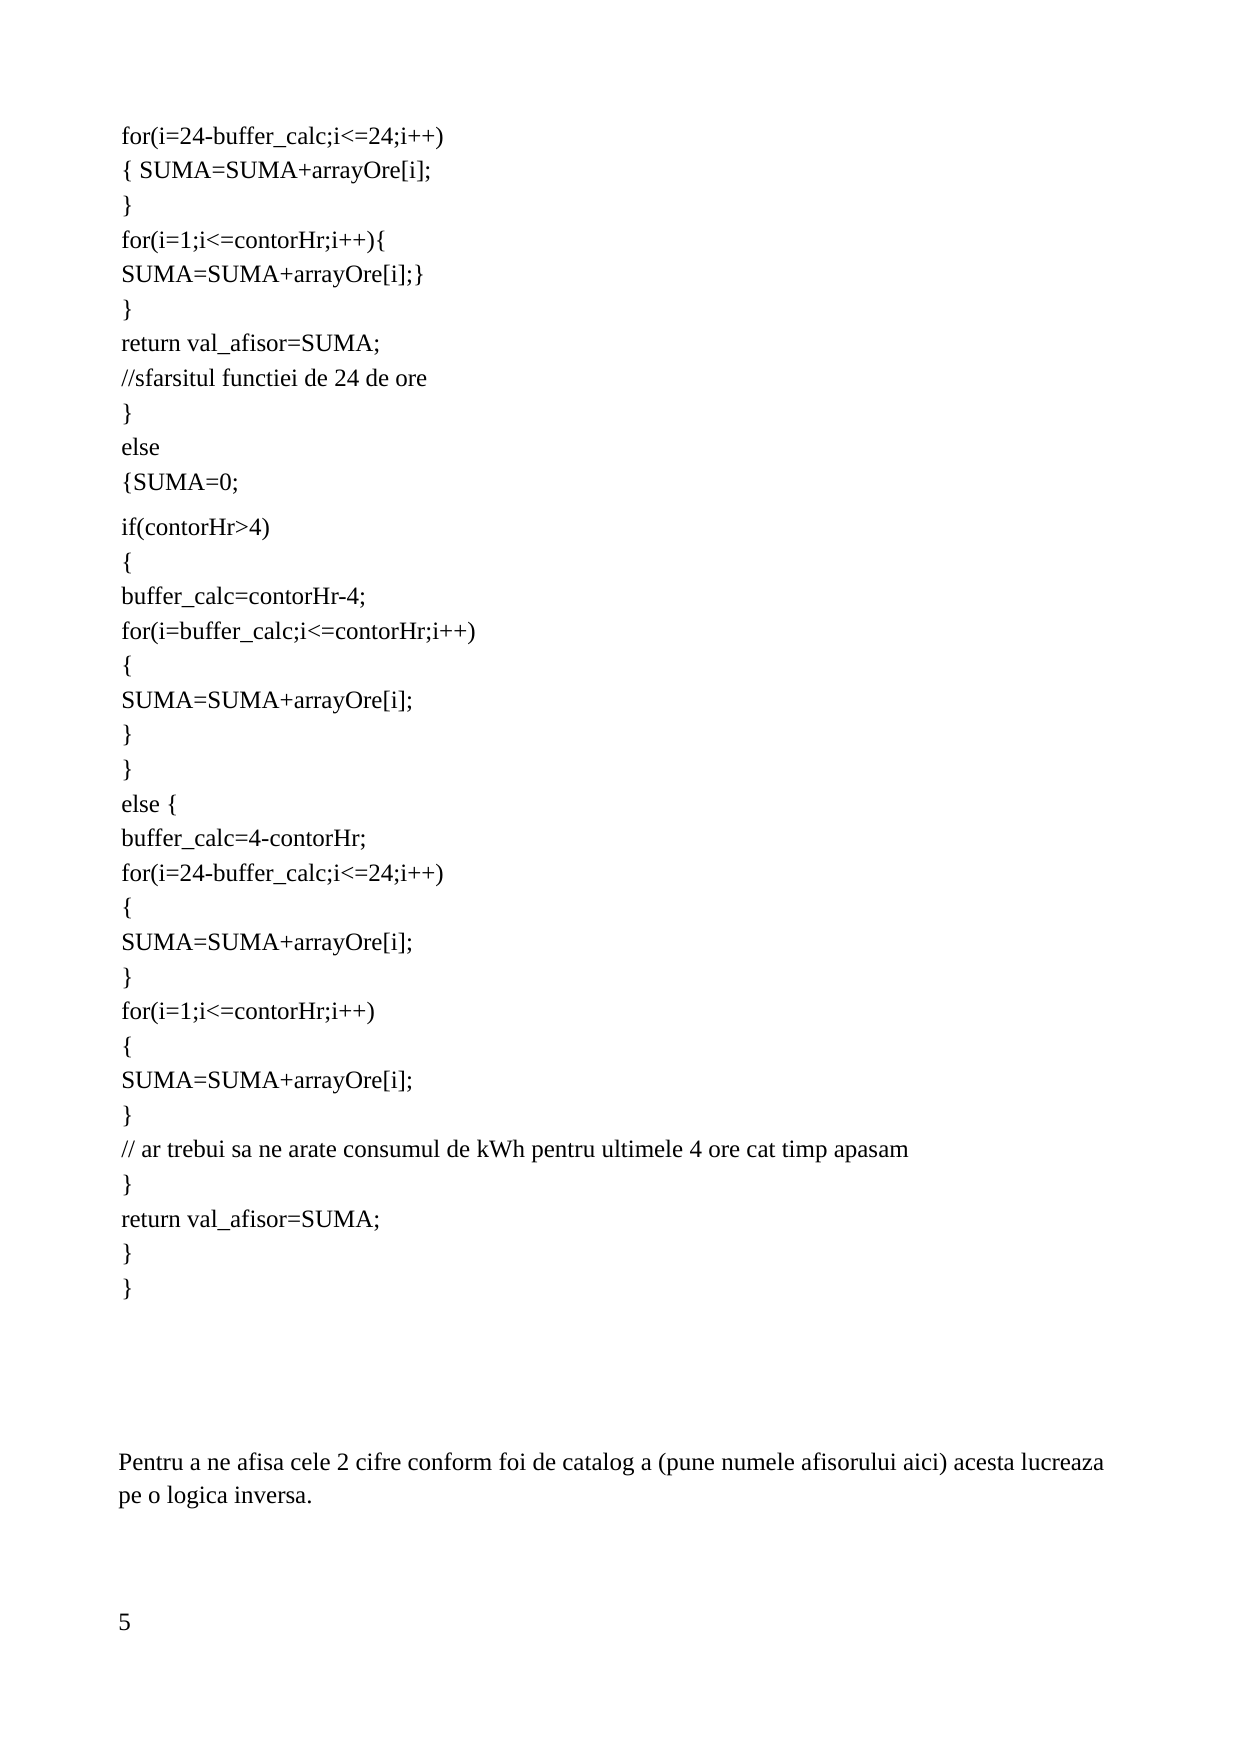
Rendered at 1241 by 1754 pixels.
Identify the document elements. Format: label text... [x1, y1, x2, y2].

table_header { [118, 544, 148, 578]
table_header } [118, 1097, 148, 1132]
table_header SUMA=SUMA+arrayOre[i]; [118, 924, 426, 959]
table_header } [118, 1270, 148, 1304]
table_header } [118, 717, 148, 751]
table_header //sfarsitul functiei de 24 de ore [118, 360, 440, 395]
table_header { SUMA=SUMA+arrayOre[i]; [118, 153, 444, 187]
table_header buffer_calc=4-contorHr; [118, 820, 379, 855]
table_header SUMA=SUMA+arrayOre[i]; [118, 1063, 426, 1097]
table_header else { [118, 786, 193, 820]
table_header return val_afisor=SUMA; [118, 326, 400, 360]
table_header [118, 499, 136, 509]
table_header } [118, 187, 148, 222]
table_header {SUMA=0; [118, 464, 253, 498]
table_header { [118, 890, 148, 924]
table_header { [118, 1028, 148, 1062]
table_header SUMA=SUMA+arrayOre[i]; [118, 682, 426, 717]
table_header SUMA=SUMA+arrayOre[i];} [118, 256, 439, 291]
table_header for(i=24-buffer_calc;i<=24;i++) [118, 855, 452, 889]
table_header // ar trebui sa ne arate consumul de kWh pentru ultimele 4 ore cat timp apasam [118, 1132, 919, 1166]
table_header return val_afisor=SUMA; [118, 1201, 393, 1235]
table_header } [118, 395, 148, 429]
table_header { [118, 648, 148, 682]
table_header else [118, 429, 174, 464]
table_header } [118, 1235, 148, 1270]
table_header for(i=1;i<=contorHr;i++){ [118, 222, 397, 256]
table_header buffer_calc=contorHr-4; [118, 578, 379, 613]
table_header } [118, 291, 148, 326]
table_header for(i=24-buffer_calc;i<=24;i++) [118, 118, 452, 153]
table_header } [118, 1166, 148, 1201]
table_header for(i=1;i<=contorHr;i++) [118, 993, 384, 1028]
table_header } [118, 959, 148, 993]
table_header } [118, 751, 148, 786]
table_header for(i=buffer_calc;i<=contorHr;i++) [118, 613, 484, 647]
table_header if(contorHr>4) [118, 509, 282, 544]
text Pentru a ne afisa cele 2 cifre conform foi de catalog a (pune numele afisorului aici) acesta lucreaza pe o logica inversa. [118, 1447, 1122, 1509]
